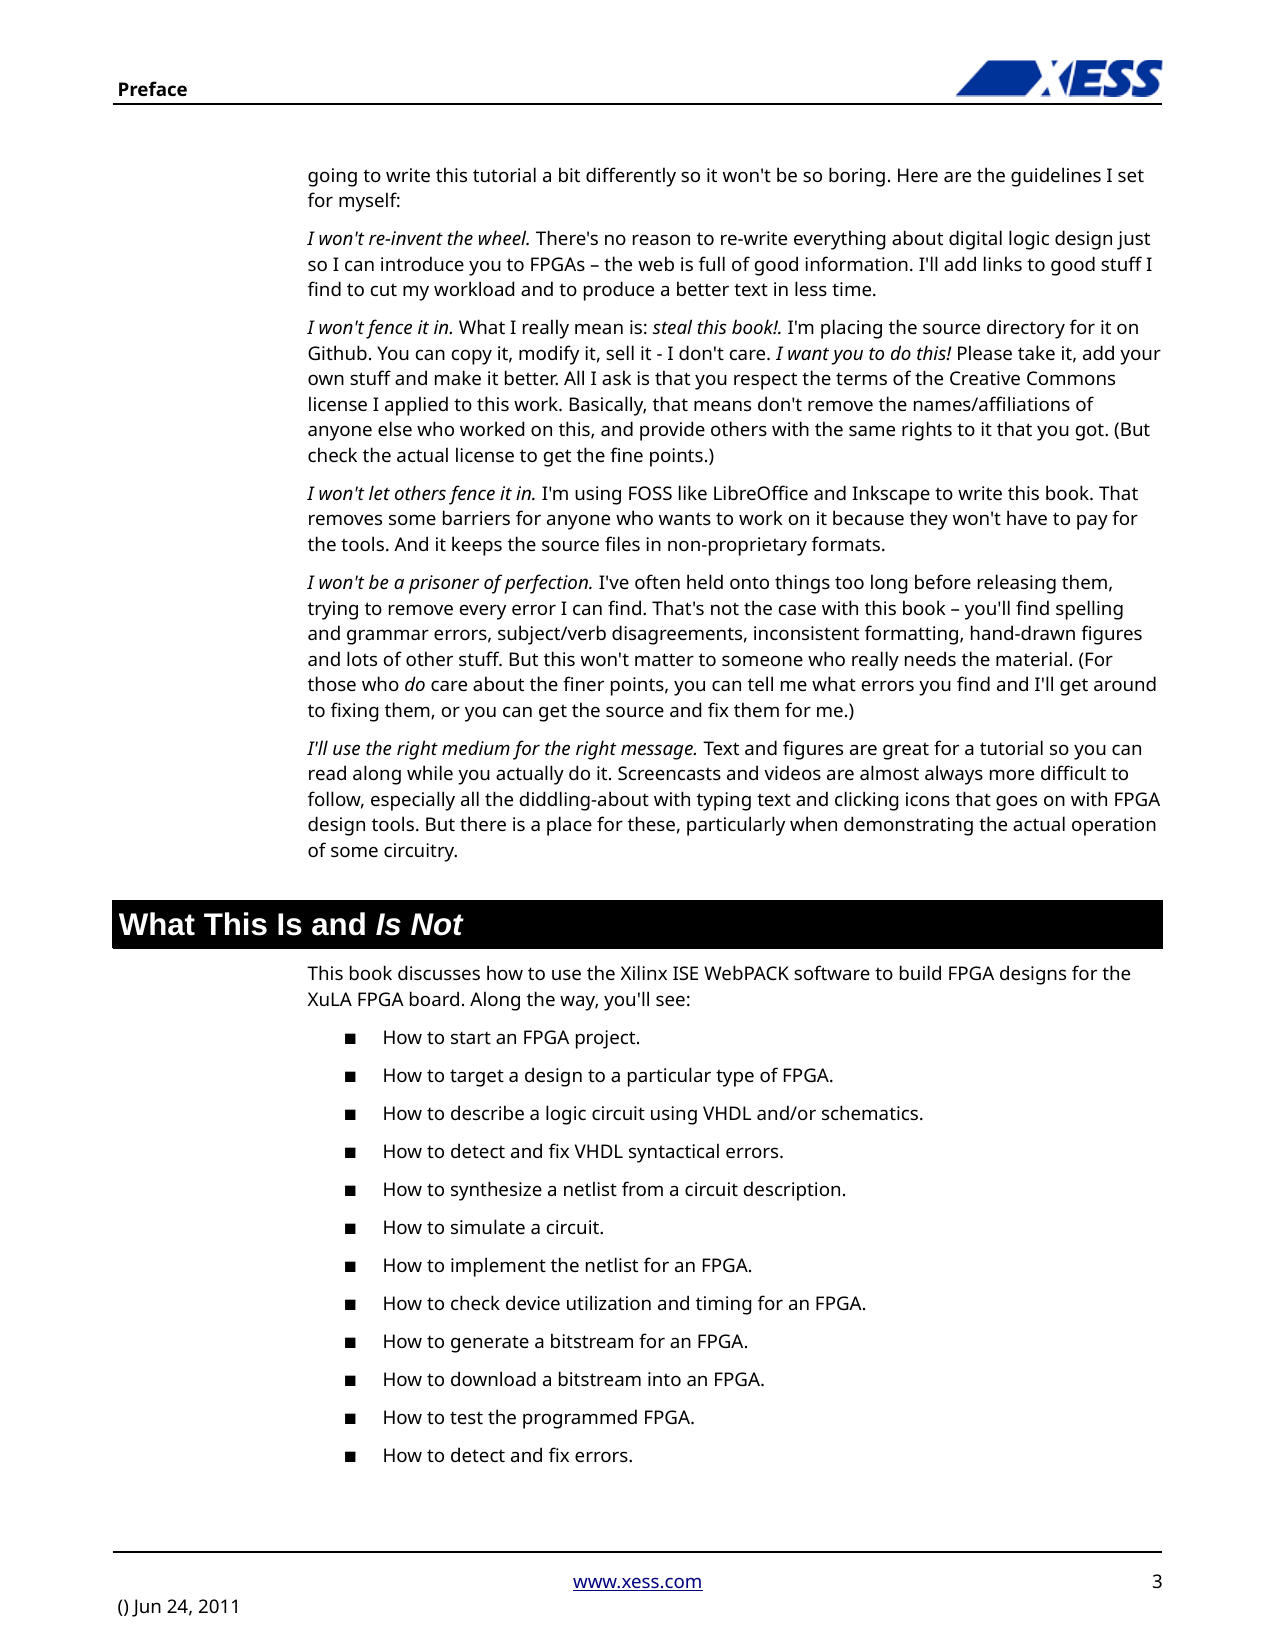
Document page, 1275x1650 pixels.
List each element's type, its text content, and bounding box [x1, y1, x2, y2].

subtitle What This Is and Is Not [114, 901, 1162, 948]
list How to synthesize a netlist from a circuit description. [345, 1176, 1162, 1202]
list How to generate a bitstream for an FPGA. [345, 1328, 1162, 1354]
text I won't let others fence it in. I'm using FOSS like LibreOffice and Inkscape to write this book. That removes some barriers for anyone who wants to work on it because they won't have to pay for the tools. And it keeps the source files in non-proprietary formats. [307, 480, 1162, 557]
list How to describe a logic circuit using VHDL and/or schematics. [345, 1100, 1162, 1126]
text going to write this tutorial a bit differently so it won't be so boring. Here are the guidelines I set for myself: [307, 162, 1162, 213]
list How to implement the netlist for an FPGA. [345, 1252, 1162, 1278]
text I'll use the right medium for the right message. Text and figures are great for a tutorial so you can read along while you actually do it. Screencasts and videos are almost always more difficult to follow, especially all the diddling-about with typing text and clicking icons that goes on with FPGA design tools. But there is a place for these, particularly when demonstrating the actual operation of some circuitry. [307, 735, 1162, 862]
text I won't re-invent the wheel. There's no reason to re-write everything about digital logic design just so I can introduce you to FPGAs – the web is full of good information. I'll add links to good stuff I find to cut my workload and to produce a better text in less time. [307, 226, 1162, 302]
list How to simulate a circuit. [345, 1214, 1162, 1240]
list How to download a bitstream into an FPGA. [345, 1366, 1162, 1392]
text This book discusses how to use the Xilinx ISE WebPACK software to build FPGA designs for the XuLA FPGA board. Along the way, you'll see: [307, 961, 1162, 1012]
text I won't be a prisoner of perfection. I've often held onto things too long before releasing them, trying to remove every error I can find. That's not the case with this book – you'll find spelling and grammar errors, subject/verb disagreements, inconsistent formatting, hand-drawn figures and lots of other stuff. But this won't matter to someone who really needs the material. (For those who do care about the finer points, you can tell me what errors you find and I'll get around to fixing them, or you can get the source and fix them for me.) [307, 569, 1162, 722]
text I won't fence it in. What I really mean is: steal this book!. I'm placing the source directory for it on Github. You can copy it, modify it, sell it - I don't care. I want you to do this! Please take it, add your own stuff and make it better. All I ask is that you respect the terms of the Creative Commons license I applied to this work. Basically, that means don't remove the names/affiliations of anyone else who worked on this, and provide others with the same rights to it that you got. (But check the actual license to get the fine points.) [307, 314, 1162, 468]
list How to target a design to a particular type of FPGA. [345, 1062, 1162, 1088]
list How to detect and fix errors. [345, 1442, 1162, 1468]
list How to start an FPGA project. [345, 1024, 1162, 1050]
picture [955, 60, 1163, 97]
list How to detect and fix VHDL syntactical errors. [345, 1138, 1162, 1164]
list How to check device utilization and timing for an FPGA. [345, 1290, 1162, 1316]
list How to test the programmed FPGA. [345, 1404, 1162, 1430]
